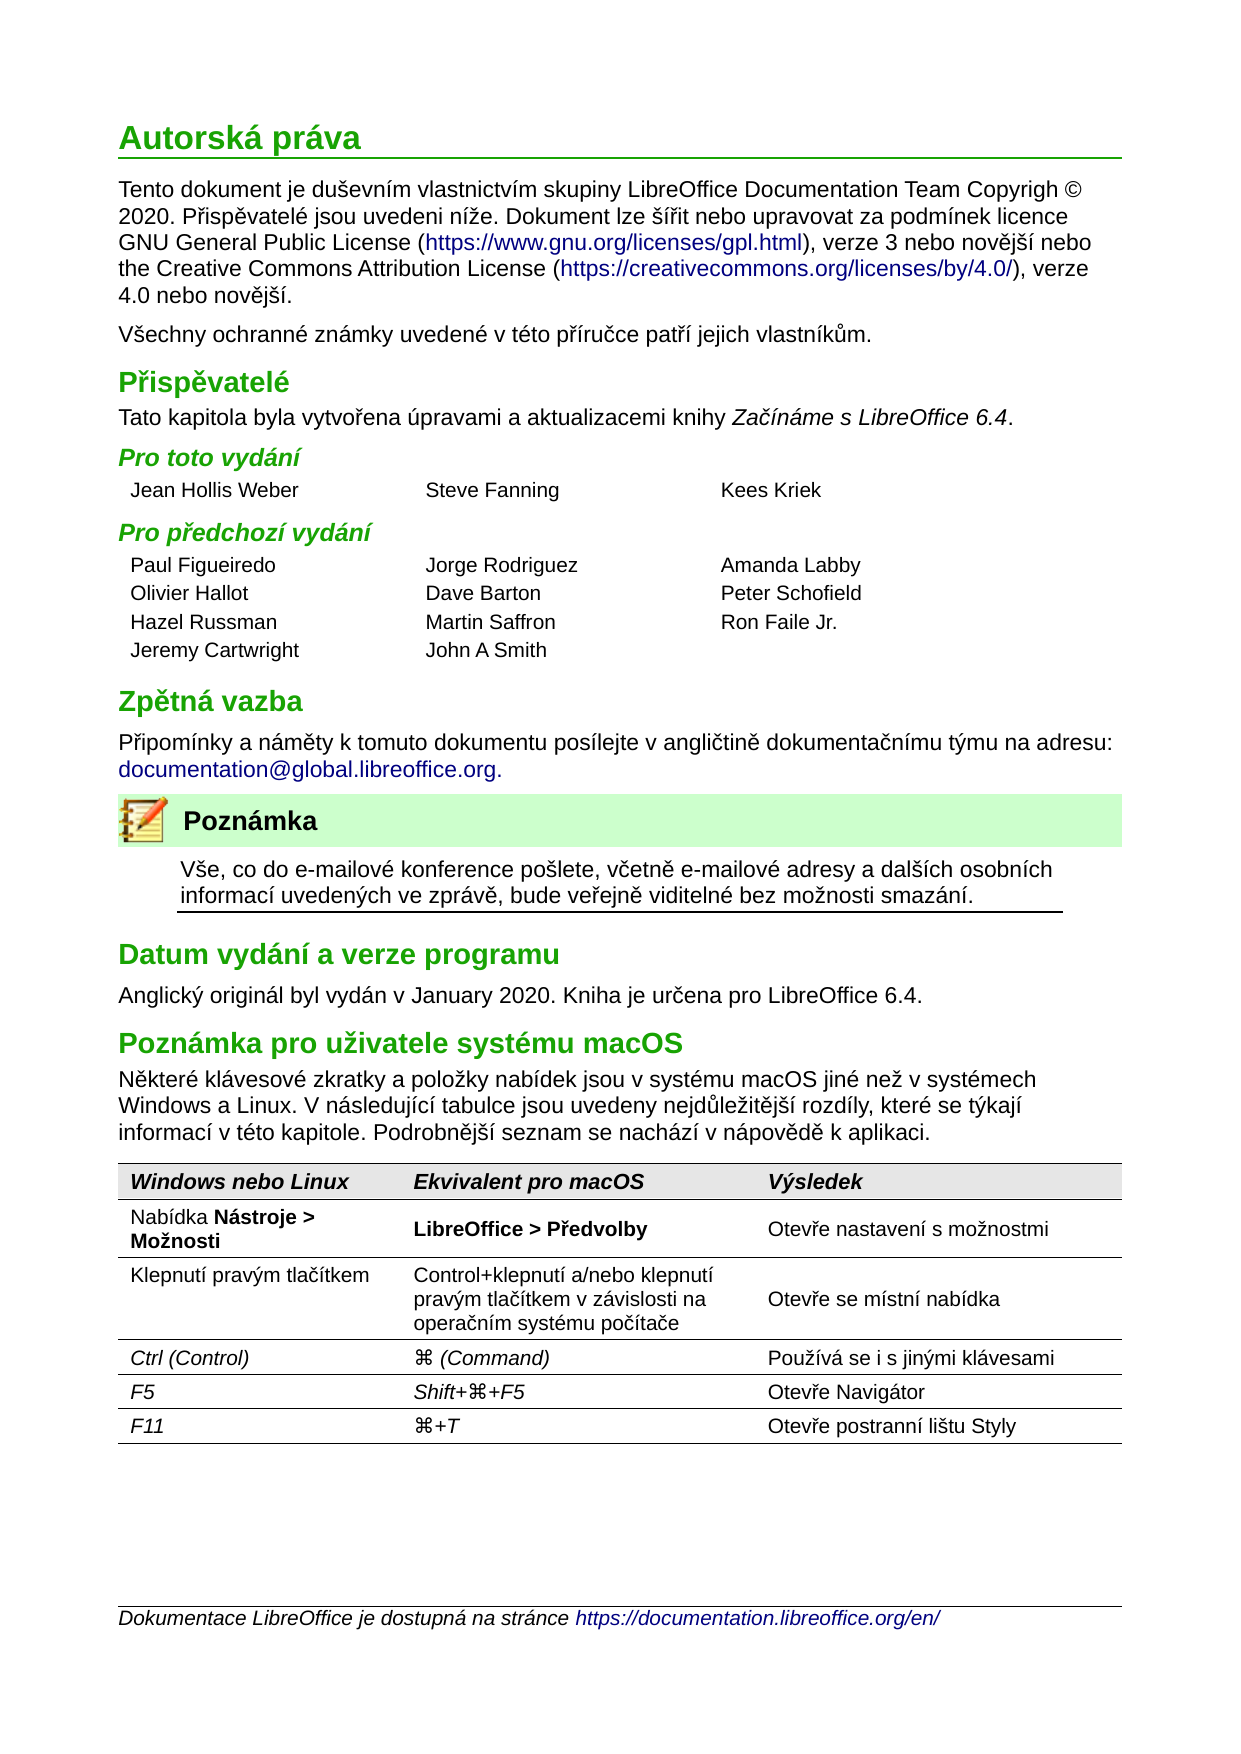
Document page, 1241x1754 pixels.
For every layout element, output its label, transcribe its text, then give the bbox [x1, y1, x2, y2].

table_cell Jeremy Cartwright [118, 638, 413, 666]
text Vše, co do e-mailové konference pošlete, včetně e-mailové adresy a dalších osobních informací uvedených ve zprávě, bude veřejně viditelné bez možnosti smazání. [177, 853, 1063, 911]
table_cell Martin Saffron [414, 610, 709, 638]
table_cell Control+klepnutí a/nebo klepnutí pravým tlačítkem v závislosti na operačním systému počítače [401, 1258, 756, 1339]
text Anglický originál byl vydán v lednu 2020. Kniha je určena pro LibreOffice 6.4. [118, 982, 1122, 1009]
text Tato kapitola byla vytvořena úpravami a aktualizacemi knihy Začínáme s LibreOffice 6.4. [118, 404, 1122, 431]
table_cell ⌘ (Command) [401, 1340, 756, 1374]
table_cell Olivier Hallot [118, 581, 413, 609]
table_header Jean Hollis Weber [118, 478, 413, 506]
table_cell [709, 638, 1122, 666]
table_cell Otevře se místní nabídka [756, 1258, 1122, 1339]
text Tento dokument je duševním vlastnictvím skupiny LibreOffice Documentation Team Copyrigh © 2020. Přispěvatelé jsou uvedeni níže. Dokument lze šířit nebo upravovat za podmínek licence GNU General Public License (https://www.gnu.org/licenses/gpl.html), verze 3 nebo novější nebo the Creative Commons Attribution License (https://creativecommons.org/licenses/by/4.0/), verze 4.0 nebo novější. [118, 176, 1122, 308]
table_header Paul Figueiredo [118, 553, 413, 581]
table_header Ekvivalent pro macOS [401, 1164, 756, 1198]
table_cell Otevře nastavení s možnostmi [756, 1200, 1122, 1257]
table_cell John A Smith [414, 638, 709, 666]
table_cell ⌘+T [401, 1409, 756, 1443]
table_header Windows nebo Linux [118, 1164, 401, 1198]
table_header Amanda Labby [709, 553, 1122, 581]
table_cell F5 [118, 1375, 401, 1408]
table_cell Otevře postranní lištu Styly [756, 1409, 1122, 1443]
table_cell Otevře Navigátor [756, 1375, 1122, 1408]
table_cell Klepnutí pravým tlačítkem [118, 1258, 401, 1339]
table_header Kees Kriek [709, 478, 1122, 506]
table_cell Ctrl (Control) [118, 1340, 401, 1374]
table_cell Nabídka Nástroje > Možnosti [118, 1200, 401, 1257]
table_cell Peter Schofield [709, 581, 1122, 609]
text Některé klávesové zkratky a položky nabídek jsou v systému macOS jiné než v systémech Windows a Linux. V následující tabulce jsou uvedeny nejdůležitější rozdíly, které se týkají informací v této kapitole. Podrobnější seznam se nachází v nápovědě k aplikaci. [118, 1066, 1122, 1145]
table_cell Ron Faile Jr. [709, 610, 1122, 638]
subtitle Přispěvatelé [118, 365, 1122, 398]
subtitle Pro předchozí vydání [118, 518, 1122, 547]
subtitle Datum vydání a verze programu [118, 937, 1122, 971]
table_cell Dave Barton [414, 581, 709, 609]
text Připomínky a náměty k tomuto dokumentu posílejte v angličtině dokumentačnímu týmu na adresu: documentation@global.libreoffice.org. [118, 729, 1122, 782]
table_cell Hazel Russman [118, 610, 413, 638]
table_header Jorge Rodriguez [414, 553, 709, 581]
subtitle Zpětná vazba [118, 684, 1122, 718]
subtitle Autorská práva [118, 118, 1122, 157]
table_header Výsledek [756, 1164, 1122, 1198]
table_cell Používá se i s jinými klávesami [756, 1340, 1122, 1374]
table_cell Shift+⌘+F5 [401, 1375, 756, 1408]
picture [119, 795, 170, 846]
subtitle Poznámka [118, 802, 1122, 842]
table_cell F11 [118, 1409, 401, 1443]
text Všechny ochranné známky uvedené v této příručce patří jejich vlastníkům. [118, 321, 1122, 347]
table_cell LibreOffice > Předvolby [401, 1200, 756, 1257]
subtitle Poznámka pro uživatele systému macOS [118, 1026, 1122, 1060]
subtitle Pro toto vydání [118, 443, 1122, 472]
table_header Steve Fanning [414, 478, 709, 506]
